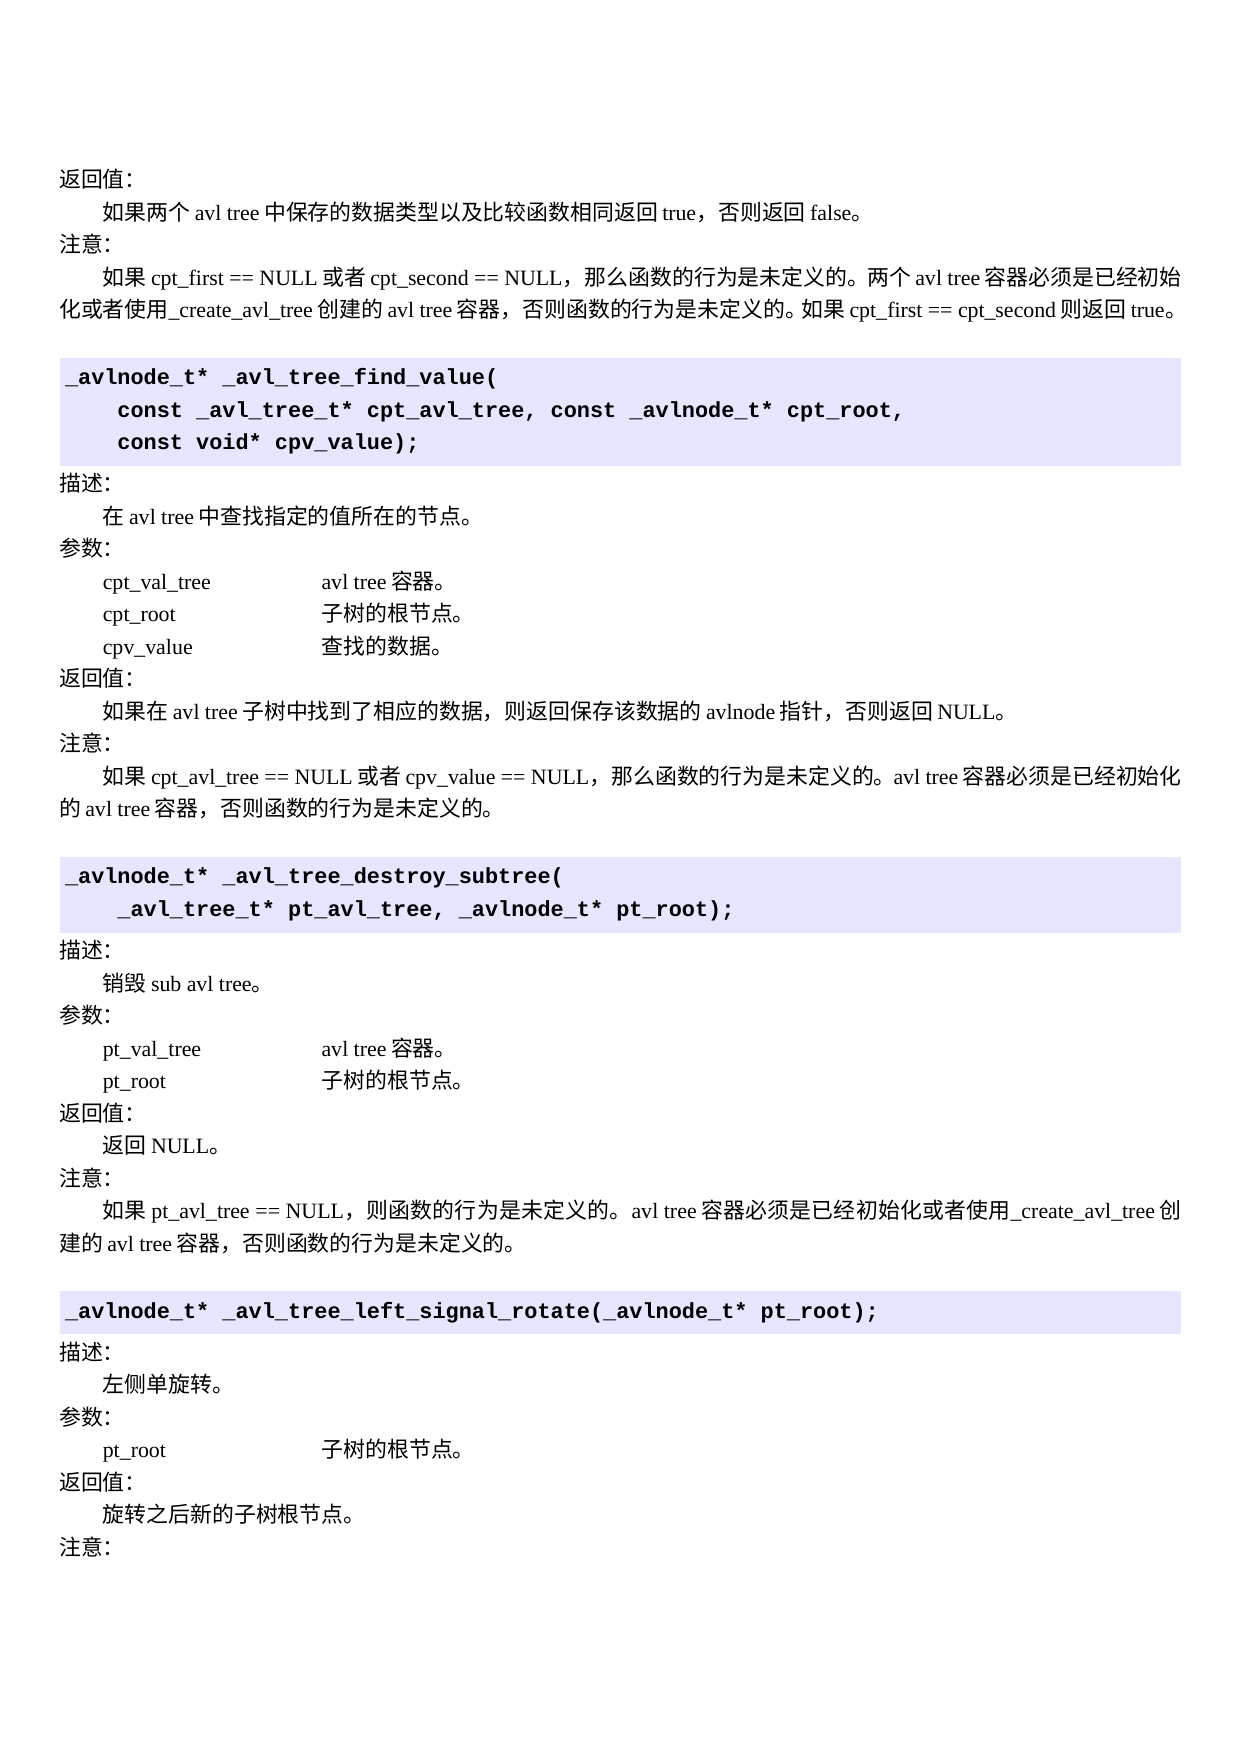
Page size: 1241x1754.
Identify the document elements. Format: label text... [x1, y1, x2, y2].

text pt_val_tree avl tree容器。 [59, 1030, 1181, 1063]
text pt_root 子树的根节点。 [59, 1432, 1181, 1464]
text 如果cpt_avl_tree == NULL或者cpv_value == NULL，那么函数的行为是未定义的。avl tree容器必须是已经初始化的avl tree容器，否则函数的行为是未定义的。 [59, 758, 1181, 823]
text cpt_val_tree avl tree容器。 [59, 563, 1181, 596]
text 如果cpt_first == NULL或者cpt_second == NULL，那么函数的行为是未定义的。两个avl tree容器必须是已经初始化或者使用_create_avl_tree创建的avl tree容器，否则函数的行为是未定义的。如果cpt_first == cpt_second则返回true。 [59, 259, 1181, 324]
text 注意： [59, 1529, 1181, 1562]
text 参数： [59, 531, 1181, 563]
table_header _avlnode_t* _avl_tree_destroy_subtree( _avl_tree_t* pt_avl_tree, _avlnode_t* pt_root); [60, 857, 1181, 933]
text 如果两个avl tree中保存的数据类型以及比较函数相同返回true，否则返回false。 [59, 194, 1181, 227]
text 返回值： [59, 1464, 1181, 1497]
text 返回值： [59, 162, 1181, 194]
text 左侧单旋转。 [59, 1367, 1181, 1399]
text 注意： [59, 227, 1181, 259]
text 描述： [59, 467, 1181, 498]
text 注意： [59, 1160, 1181, 1193]
text cpt_root 子树的根节点。 [59, 596, 1181, 628]
text 如果pt_avl_tree == NULL，则函数的行为是未定义的。avl tree容器必须是已经初始化或者使用_create_avl_tree创建的avl tree容器，否则函数的行为是未定义的。 [59, 1193, 1181, 1258]
text 销毁sub avl tree。 [59, 965, 1181, 998]
text 返回值： [59, 1095, 1181, 1128]
text 返回值： [59, 661, 1181, 693]
text 旋转之后新的子树根节点。 [59, 1497, 1181, 1529]
text 如果在avl tree子树中找到了相应的数据，则返回保存该数据的avlnode指针，否则返回NULL。 [59, 693, 1181, 726]
text 描述： [59, 1335, 1181, 1367]
table_header _avlnode_t* _avl_tree_find_value( const _avl_tree_t* cpt_avl_tree, const _avlnode_t* cpt_root, const void* cpv_value); [60, 358, 1181, 466]
text cpv_value 查找的数据。 [59, 628, 1181, 661]
text 参数： [59, 998, 1181, 1030]
text 返回NULL。 [59, 1128, 1181, 1160]
table_header _avlnode_t* _avl_tree_left_signal_rotate(_avlnode_t* pt_root); [60, 1291, 1181, 1334]
text 在avl tree中查找指定的值所在的节点。 [59, 498, 1181, 531]
text 参数： [59, 1399, 1181, 1432]
text 注意： [59, 726, 1181, 758]
text 描述： [59, 934, 1181, 965]
text pt_root 子树的根节点。 [59, 1063, 1181, 1095]
